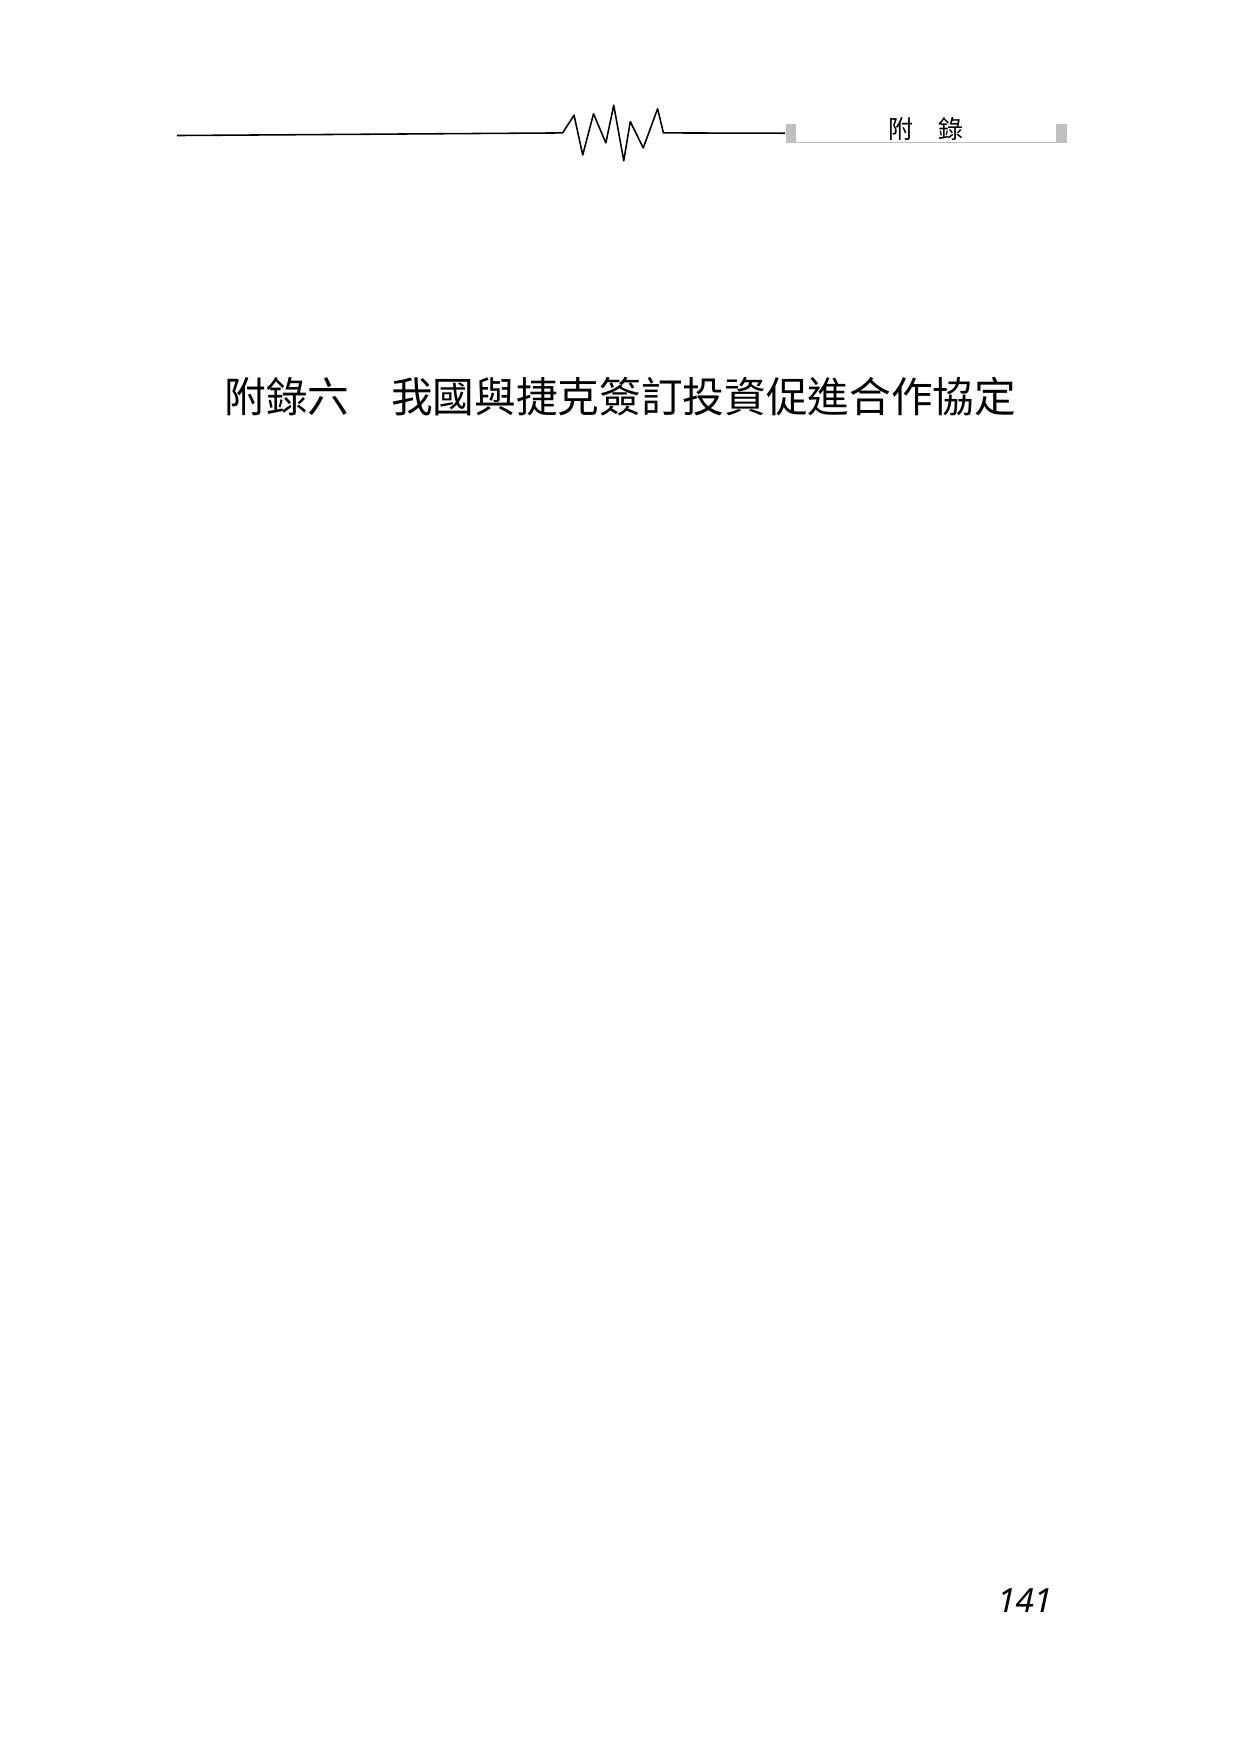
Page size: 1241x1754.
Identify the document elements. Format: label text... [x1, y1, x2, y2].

text 附錄六 我國與捷克簽訂投資促進合作協定 [183, 352, 1058, 415]
